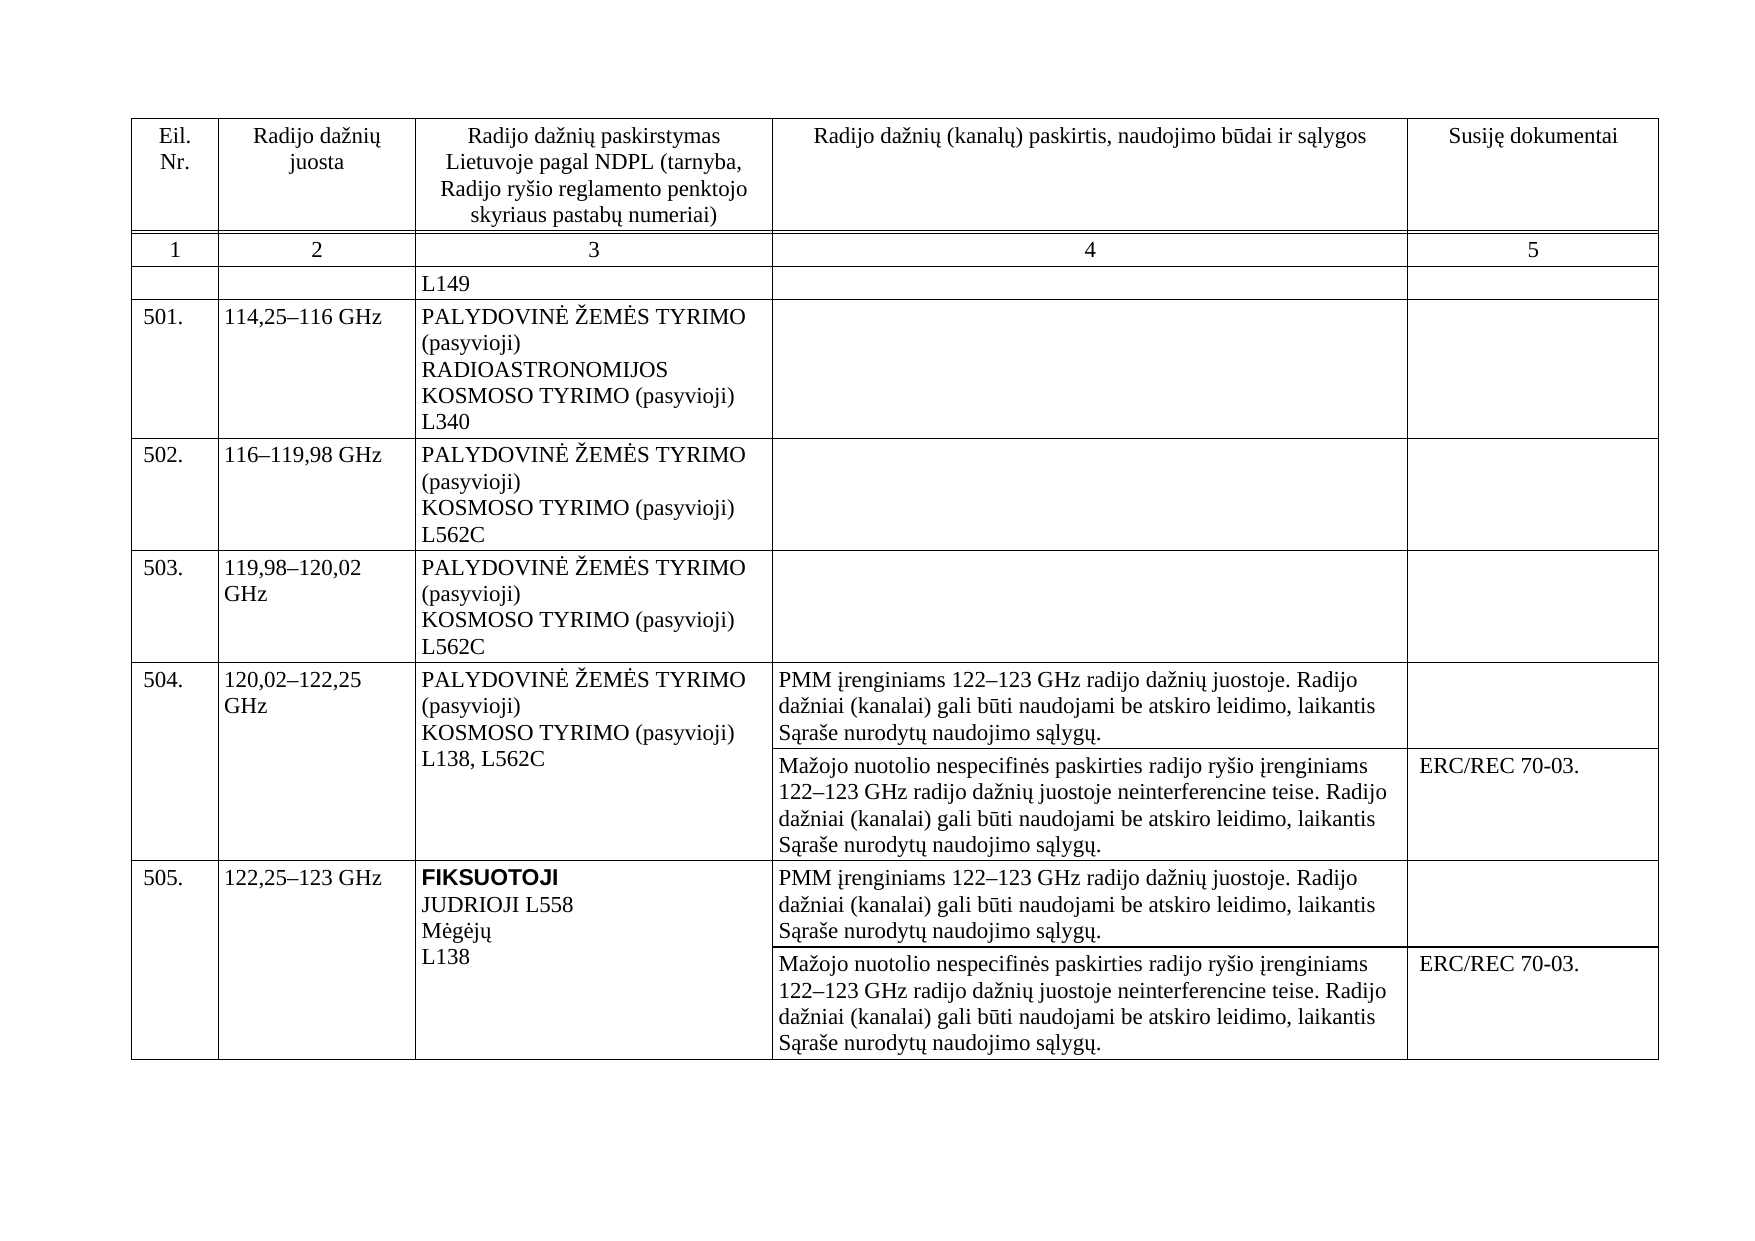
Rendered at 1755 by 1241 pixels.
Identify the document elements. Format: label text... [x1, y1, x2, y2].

table_cell [1408, 551, 1658, 662]
table_cell 2 [219, 234, 415, 266]
table_cell [773, 300, 1407, 438]
table_cell [1408, 663, 1658, 748]
table_cell PALYDOVINĖ ŽEMĖS TYRIMO (pasyvioji) KOSMOSO TYRIMO (pasyvioji) L562C [416, 551, 772, 662]
table_cell PMM įrenginiams 122–123 GHz radijo dažnių juostoje. Radijo dažniai (kanalai) gali būti naudojami be atskiro leidimo, laikantis Sąraše nurodytų naudojimo sąlygų. [773, 663, 1407, 748]
table_cell PMM įrenginiams 122–123 GHz radijo dažnių juostoje. Radijo dažniai (kanalai) gali būti naudojami be atskiro leidimo, laikantis Sąraše nurodytų naudojimo sąlygų. [773, 861, 1407, 946]
table_cell [773, 267, 1407, 299]
table_cell 1 [132, 234, 218, 266]
table_header Susiję dokumentai [1408, 119, 1658, 230]
table_cell 5 [1408, 234, 1658, 266]
table_cell 3 [416, 234, 772, 266]
table_cell 505. [132, 861, 218, 1059]
table_cell [1408, 439, 1658, 550]
table_cell PALYDOVINĖ ŽEMĖS TYRIMO (pasyvioji) KOSMOSO TYRIMO (pasyvioji) L138, L562C [416, 663, 772, 860]
table_cell ERC/REC 70-03. [1408, 948, 1658, 1059]
table_cell [1408, 861, 1658, 946]
table_cell [219, 267, 415, 299]
table_header Radijo dažnių paskirstymas Lietuvoje pagal NDPL (tarnyba, Radijo ryšio reglamento penktojo skyriaus pastabų numeriai) [416, 119, 772, 230]
table_cell 4 [773, 234, 1407, 266]
table_cell [773, 439, 1407, 550]
table_cell [773, 551, 1407, 662]
table_cell [132, 267, 218, 299]
table_cell [1408, 300, 1658, 438]
table_cell FIKSUOTOJI JUDRIOJI L558 Mėgėjų L138 [416, 861, 772, 1059]
table_header Radijo dažnių juosta [219, 119, 415, 230]
table_cell Mažojo nuotolio nespecifinės paskirties radijo ryšio įrenginiams 122–123 GHz radijo dažnių juostoje neinterferencine teise. Radijo dažniai (kanalai) gali būti naudojami be atskiro leidimo, laikantis Sąraše nurodytų naudojimo sąlygų. [773, 749, 1407, 860]
table_cell 503. [132, 551, 218, 662]
table_cell 119,98–120,02 GHz [219, 551, 415, 662]
table_cell L149 [416, 267, 772, 299]
table_cell PALYDOVINĖ ŽEMĖS TYRIMO (pasyvioji) KOSMOSO TYRIMO (pasyvioji) L562C [416, 439, 772, 550]
table_cell [1408, 267, 1658, 299]
table_cell 116–119,98 GHz [219, 439, 415, 550]
table_cell Mažojo nuotolio nespecifinės paskirties radijo ryšio įrenginiams 122–123 GHz radijo dažnių juostoje neinterferencine teise. Radijo dažniai (kanalai) gali būti naudojami be atskiro leidimo, laikantis Sąraše nurodytų naudojimo sąlygų. [773, 948, 1407, 1059]
table_cell 122,25–123 GHz [219, 861, 415, 1059]
table_cell ERC/REC 70-03. [1408, 749, 1658, 860]
table_cell 501. [132, 300, 218, 438]
table_cell 502. [132, 439, 218, 550]
table_cell PALYDOVINĖ ŽEMĖS TYRIMO (pasyvioji) RADIOASTRONOMIJOS KOSMOSO TYRIMO (pasyvioji) L340 [416, 300, 772, 438]
table_header Eil. Nr. [132, 119, 218, 230]
table_cell 114,25–116 GHz [219, 300, 415, 438]
table_cell 120,02–122,25 GHz [219, 663, 415, 860]
table_header Radijo dažnių (kanalų) paskirtis, naudojimo būdai ir sąlygos [773, 119, 1407, 230]
table_cell 504. [132, 663, 218, 860]
